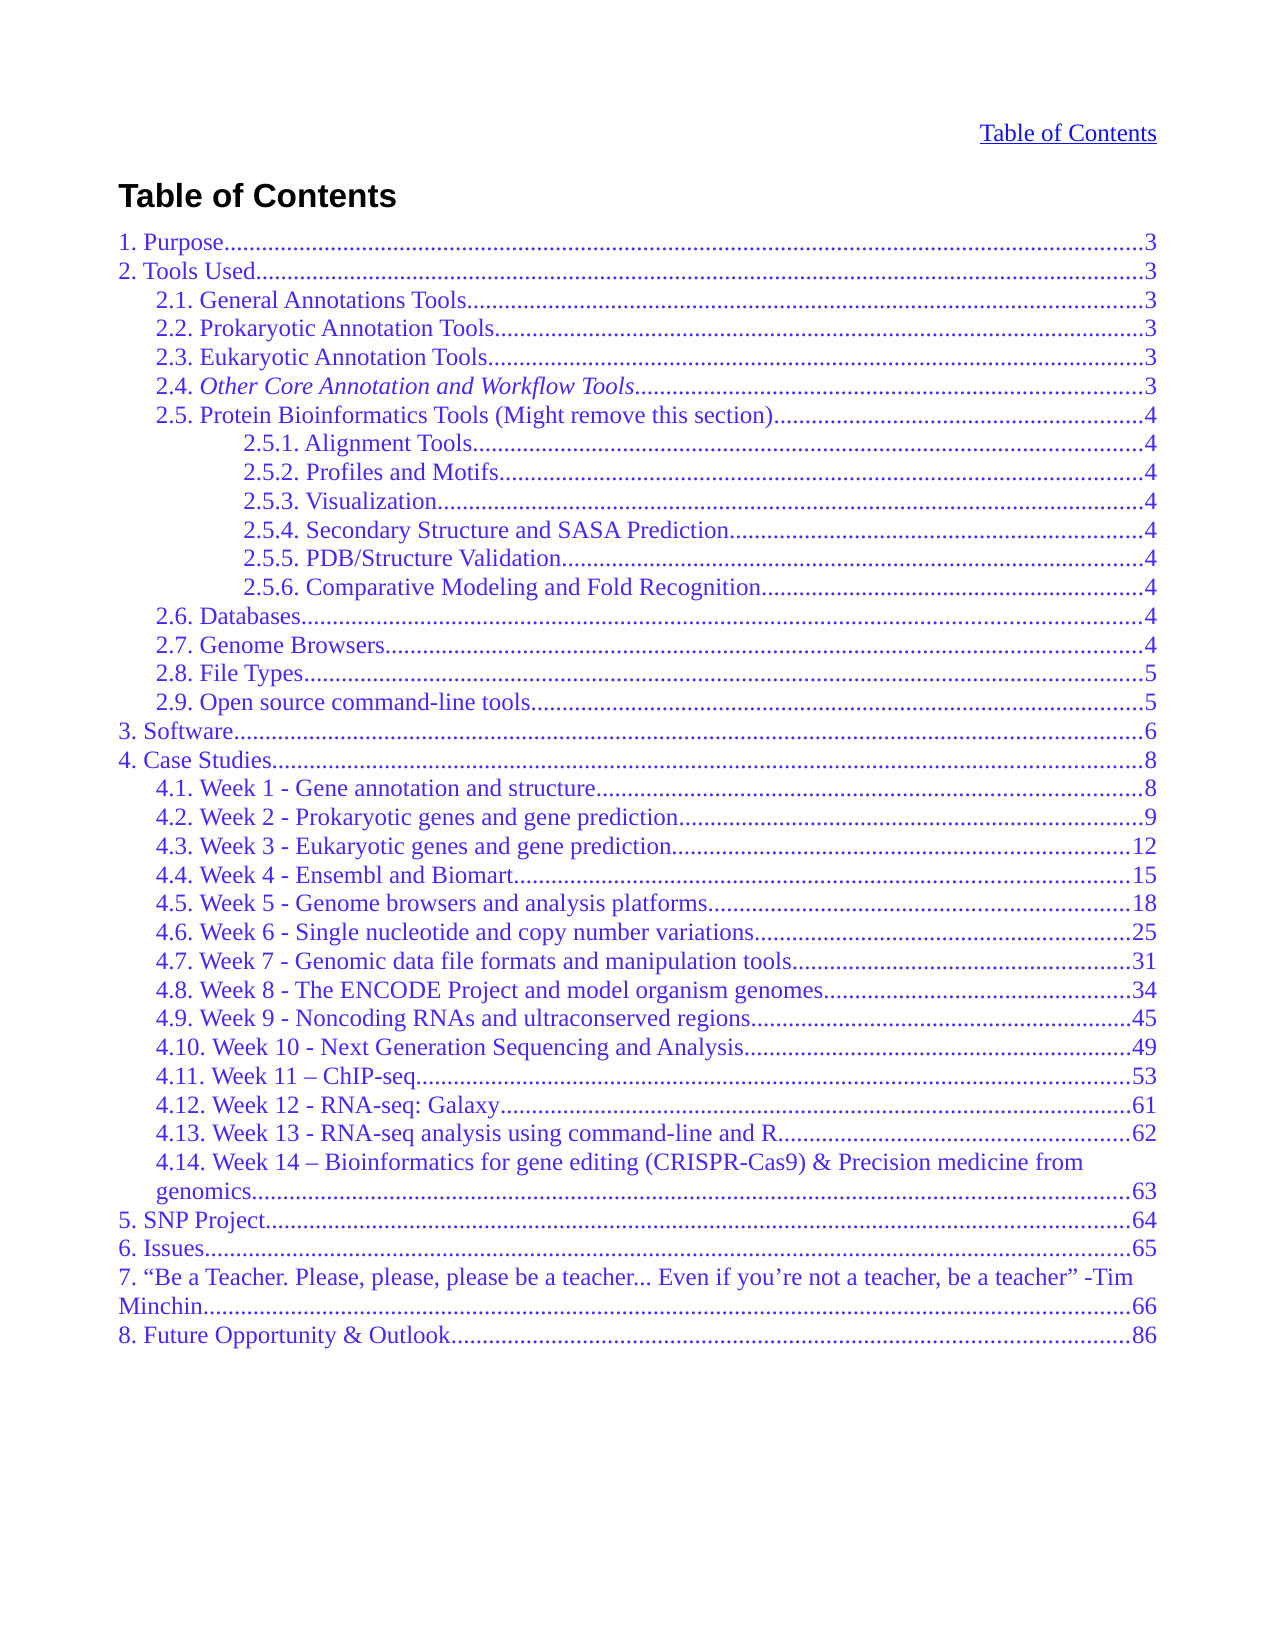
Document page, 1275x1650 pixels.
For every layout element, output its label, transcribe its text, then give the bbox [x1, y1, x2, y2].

subtitle 2.5.3. Visualization 4 [193, 486, 1157, 515]
subtitle 8. Future Opportunity & Outlook 86 [118, 1320, 1157, 1348]
subtitle 2.1. General Annotations Tools 3 [156, 285, 1157, 313]
subtitle 2.5. Protein Bioinformatics Tools (Might remove this section) 4 [156, 400, 1157, 428]
subtitle 4.1. Week 1 - Gene annotation and structure 8 [156, 773, 1157, 802]
subtitle 2.4. Other Core Annotation and Workflow Tools 3 [156, 371, 1157, 400]
subtitle 5. SNP Project 64 [118, 1205, 1157, 1233]
subtitle 2.5.4. Secondary Structure and SASA Prediction 4 [193, 515, 1157, 543]
subtitle 2.8. File Types 5 [156, 658, 1157, 687]
subtitle 2.5.5. PDB/Structure Validation 4 [193, 543, 1157, 572]
subtitle 7. “Be a Teacher. Please, please, please be a teacher... Even if you’re not a teacher, be a teacher” -Tim Minchin 66 [118, 1262, 1157, 1320]
subtitle 4.5. Week 5 - Genome browsers and analysis platforms 18 [156, 888, 1157, 917]
subtitle 4.4. Week 4 - Ensembl and Biomart 15 [156, 860, 1157, 888]
subtitle 2.9. Open source command-line tools 5 [156, 687, 1157, 716]
subtitle 3. Software 6 [118, 716, 1157, 745]
subtitle 4. Case Studies 8 [118, 745, 1157, 773]
subtitle 4.14. Week 14 – Bioinformatics for gene editing (CRISPR-Cas9) & Precision medicine from genomics 63 [156, 1147, 1157, 1205]
subtitle 4.12. Week 12 - RNA-seq: Galaxy 61 [156, 1090, 1157, 1118]
subtitle 2. Tools Used 3 [118, 256, 1157, 285]
subtitle 4.10. Week 10 - Next Generation Sequencing and Analysis 49 [156, 1032, 1157, 1061]
subtitle 4.9. Week 9 - Noncoding RNAs and ultraconserved regions 45 [156, 1003, 1157, 1032]
subtitle 2.5.1. Alignment Tools 4 [193, 428, 1157, 457]
subtitle 2.6. Databases 4 [156, 601, 1157, 630]
subtitle 4.8. Week 8 - The ENCODE Project and model organism genomes 34 [156, 975, 1157, 1003]
subtitle 4.11. Week 11 – ChIP-seq 53 [156, 1061, 1157, 1090]
subtitle 4.2. Week 2 - Prokaryotic genes and gene prediction 9 [156, 802, 1157, 831]
subtitle 2.5.6. Comparative Modeling and Fold Recognition 4 [193, 572, 1157, 601]
subtitle 1. Purpose 3 [118, 227, 1157, 256]
subtitle 4.7. Week 7 - Genomic data file formats and manipulation tools 31 [156, 946, 1157, 975]
subtitle 2.2. Prokaryotic Annotation Tools 3 [156, 313, 1157, 342]
subtitle 2.5.2. Profiles and Motifs 4 [193, 457, 1157, 486]
subtitle 4.3. Week 3 - Eukaryotic genes and gene prediction 12 [156, 831, 1157, 860]
subtitle 4.13. Week 13 - RNA-seq analysis using command-line and R 62 [156, 1118, 1157, 1147]
subtitle 4.6. Week 6 - Single nucleotide and copy number variations 25 [156, 917, 1157, 946]
subtitle Table of Contents [118, 176, 1157, 215]
subtitle 6. Issues 65 [118, 1233, 1157, 1262]
subtitle 2.3. Eukaryotic Annotation Tools 3 [156, 342, 1157, 371]
subtitle 2.7. Genome Browsers 4 [156, 630, 1157, 658]
